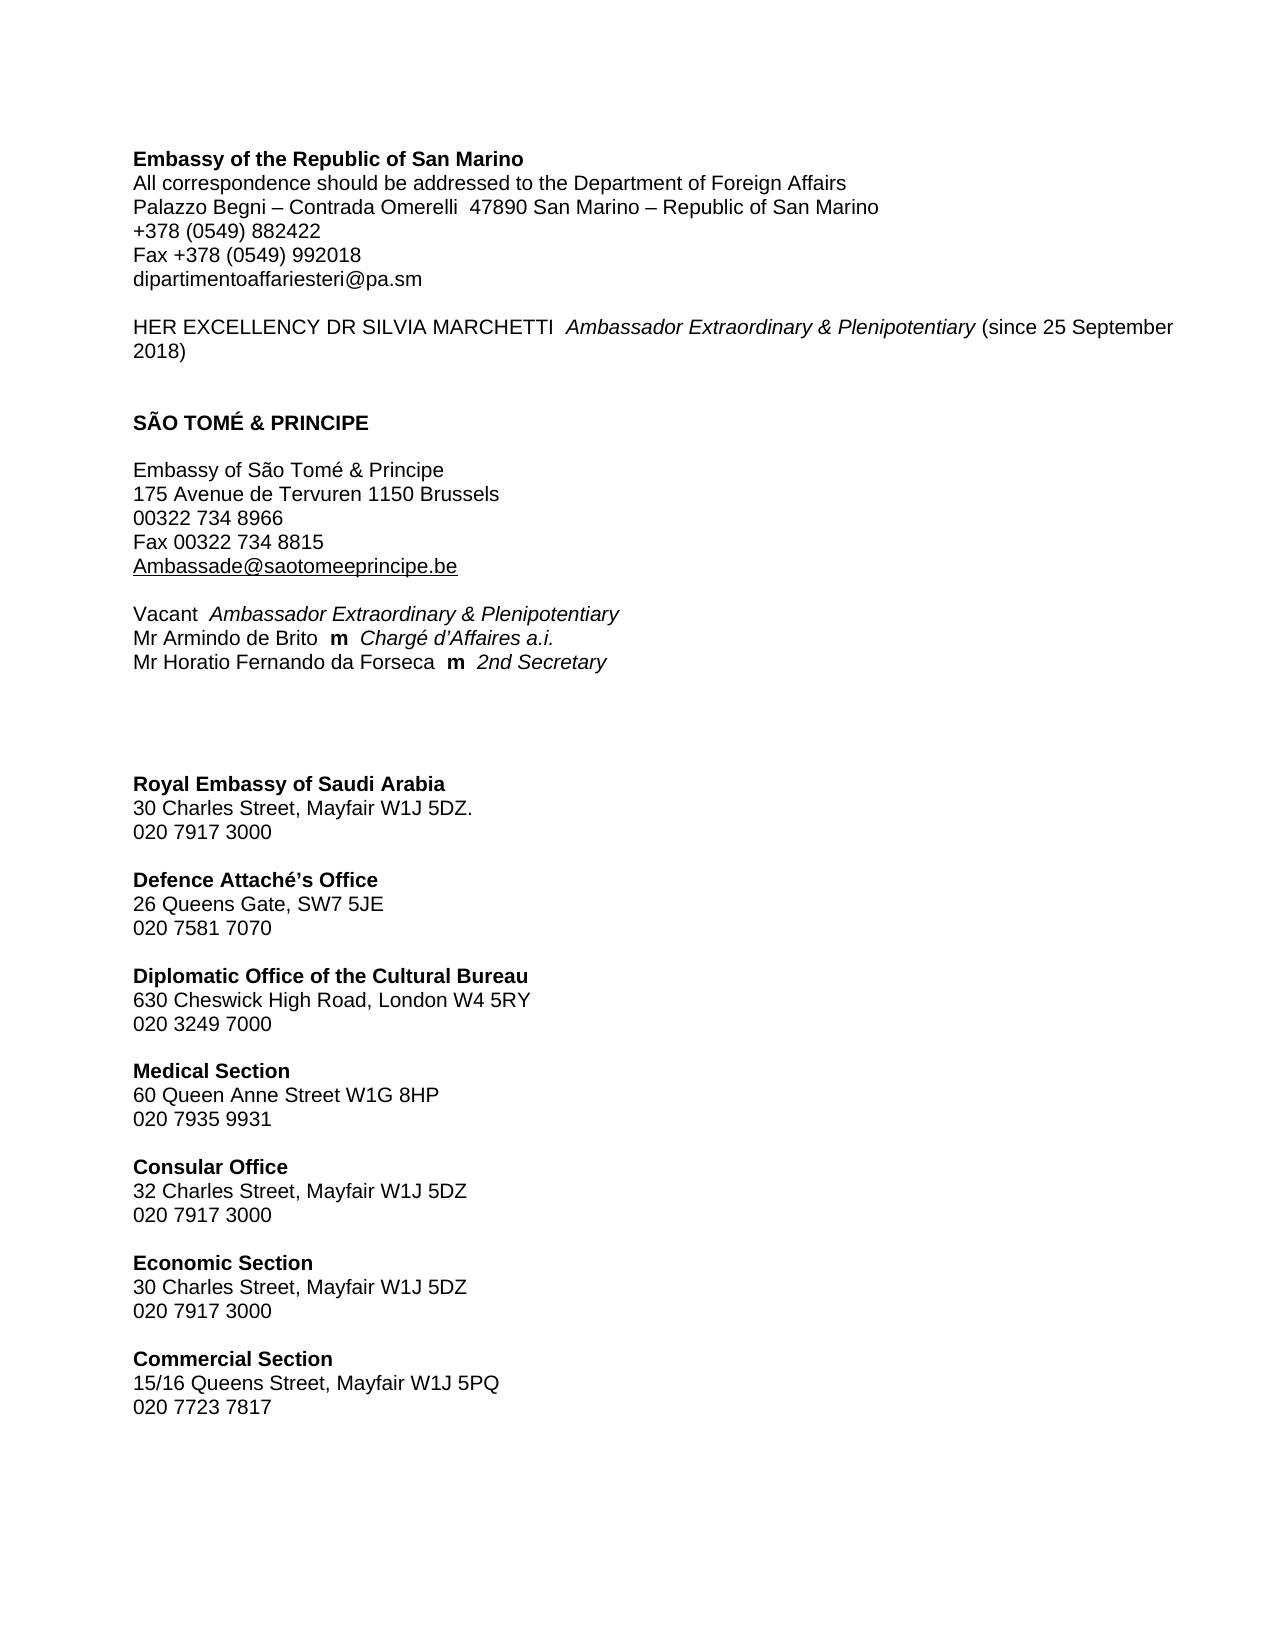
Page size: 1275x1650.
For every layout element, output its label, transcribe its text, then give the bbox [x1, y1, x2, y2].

text Fax +378 (0549) 992018 [133, 243, 1181, 267]
text Mr Horatio Fernando da Forseca m 2nd Secretary [133, 650, 1181, 674]
text Defence Attaché’s Office [133, 868, 1181, 892]
text Embassy of São Tomé & Principe [133, 458, 1181, 482]
text Commercial Section [133, 1347, 1181, 1371]
text Royal Embassy of Saudi Arabia [133, 772, 1181, 796]
text HER EXCELLENCY DR SILVIA MARCHETTI Ambassador Extraordinary & Plenipotentiary (since 25 September 2018) [133, 314, 1181, 362]
text Embassy of the Republic of San Marino [133, 147, 1181, 171]
text 15/16 Queens Street, Mayfair W1J 5PQ [133, 1371, 1181, 1395]
text 020 7917 3000 [133, 1203, 1181, 1227]
text Mr Armindo de Brito m Chargé d’Affaires a.i. [133, 626, 1181, 650]
text 020 7917 3000 [133, 1299, 1181, 1323]
text SÃO TOMÉ & PRINCIPE [133, 410, 1181, 434]
text Diplomatic Office of the Cultural Bureau [133, 963, 1181, 987]
text 60 Queen Anne Street W1G 8HP [133, 1083, 1181, 1107]
text 00322 734 8966 [133, 506, 1181, 530]
text 020 3249 7000 [133, 1011, 1181, 1035]
text Ambassade@saotomeeprincipe.be [133, 554, 1181, 578]
text 30 Charles Street, Mayfair W1J 5DZ [133, 1275, 1181, 1299]
text Medical Section [133, 1059, 1181, 1083]
text 32 Charles Street, Mayfair W1J 5DZ [133, 1179, 1181, 1203]
text Vacant Ambassador Extraordinary & Plenipotentiary [133, 602, 1181, 626]
text dipartimentoaffariesteri@pa.sm [133, 267, 1181, 291]
text Economic Section [133, 1251, 1181, 1275]
text 020 7723 7817 [133, 1395, 1181, 1419]
text 630 Cheswick High Road, London W4 5RY [133, 987, 1181, 1011]
text 30 Charles Street, Mayfair W1J 5DZ. [133, 796, 1181, 820]
text 020 7935 9931 [133, 1107, 1181, 1131]
text Consular Office [133, 1155, 1181, 1179]
text All correspondence should be addressed to the Department of Foreign Affairs [133, 171, 1181, 195]
text 020 7581 7070 [133, 916, 1181, 939]
text 020 7917 3000 [133, 820, 1181, 844]
text Fax 00322 734 8815 [133, 530, 1181, 554]
text 26 Queens Gate, SW7 5JE [133, 892, 1181, 916]
text Palazzo Begni – Contrada Omerelli 47890 San Marino – Republic of San Marino [133, 195, 1181, 219]
text 175 Avenue de Tervuren 1150 Brussels [133, 482, 1181, 506]
text +378 (0549) 882422 [133, 219, 1181, 243]
